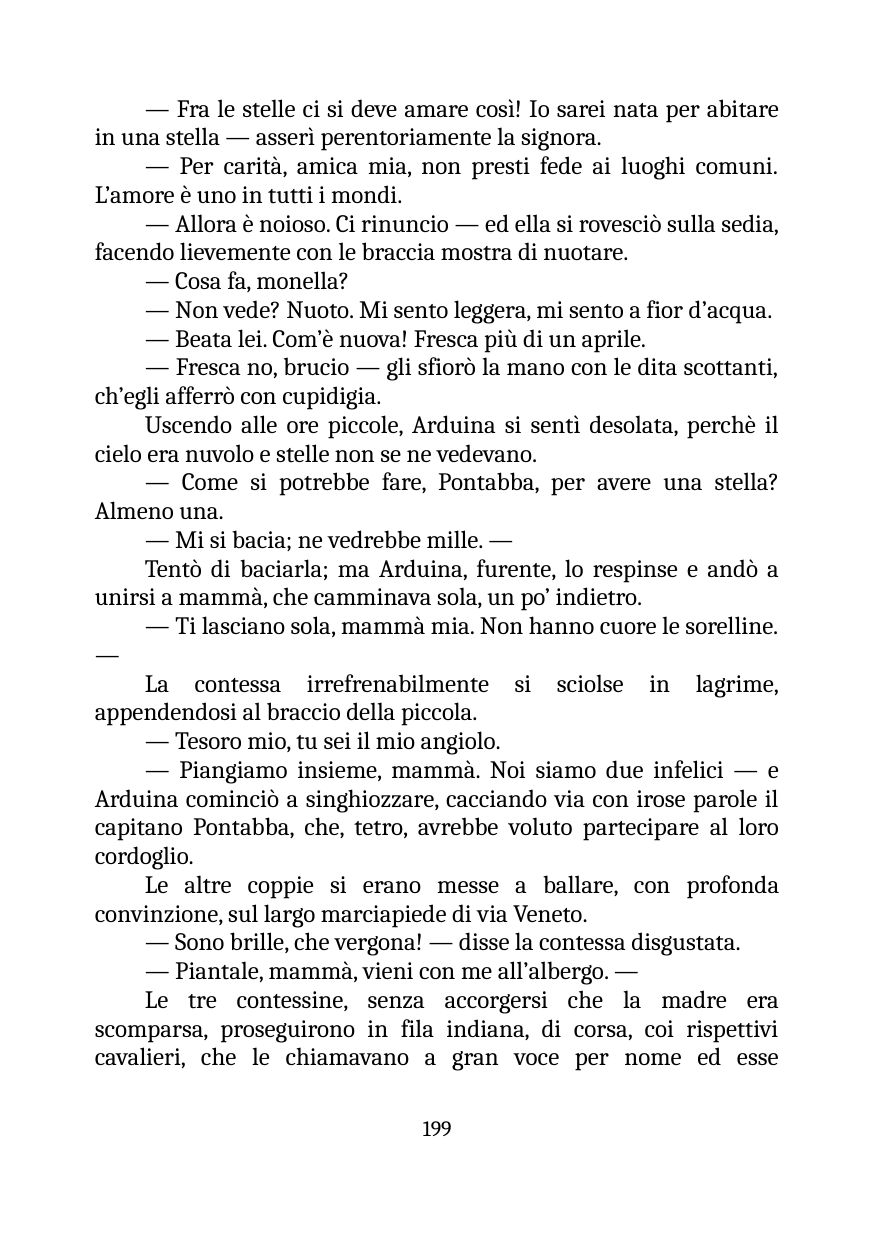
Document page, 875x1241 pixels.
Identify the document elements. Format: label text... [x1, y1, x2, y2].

text — Ti lasciano sola, mammà mia. Non hanno cuore le sorelline. — [94, 612, 779, 669]
text — Fresca no, brucio — gli sfiorò la mano con le dita scottanti, ch’egli afferrò con cupidigia. [94, 353, 779, 411]
text — Non vede? Nuoto. Mi sento leggera, mi sento a fior d’acqua. [94, 296, 779, 324]
text — Per carità, amica mia, non presti fede ai luoghi comuni. L’amore è uno in tutti i mondi. [94, 152, 779, 209]
text — Mi si bacia; ne vedrebbe mille. — [94, 526, 779, 554]
text Tentò di baciarla; ma Arduina, furente, lo respinse e andò a unirsi a mammà, che camminava sola, un po’ indietro. [94, 554, 779, 612]
text — Tesoro mio, tu sei il mio angiolo. [94, 727, 779, 756]
text La contessa irrefrenabilmente si sciolse in lagrime, appendendosi al braccio della piccola. [94, 669, 779, 727]
text Le altre coppie si erano messe a ballare, con profonda convinzione, sul largo marciapiede di via Veneto. [94, 871, 779, 928]
text Uscendo alle ore piccole, Arduina si sentì desolata, perchè il cielo era nuvolo e stelle non se ne vedevano. [94, 411, 779, 468]
text — Piantale, mammà, vieni con me all’albergo. — [94, 957, 779, 986]
text — Fra le stelle ci si deve amare così! Io sarei nata per abitare in una stella — asserì perentoriamente la signora. [94, 94, 779, 152]
text — Allora è noioso. Ci rinuncio — ed ella si rovesciò sulla sedia, facendo lievemente con le braccia mostra di nuotare. [94, 209, 779, 267]
text — Beata lei. Com’è nuova! Fresca più di un aprile. [94, 324, 779, 353]
text — Sono brille, che vergona! — disse la contessa disgustata. [94, 928, 779, 957]
text Le tre contessine, senza accorgersi che la madre era scomparsa, proseguirono in fila indiana, di corsa, coi rispettivi cavalieri, che le chiamavano a gran voce per nome ed esse [94, 986, 779, 1072]
text — Come si potrebbe fare, Pontabba, per avere una stella? Almeno una. [94, 468, 779, 526]
text — Piangiamo insieme, mammà. Noi siamo due infelici — e Arduina cominciò a singhiozzare, cacciando via con irose parole il capitano Pontabba, che, tetro, avrebbe voluto partecipare al loro cordoglio. [94, 756, 779, 871]
text — Cosa fa, monella? [94, 267, 779, 296]
